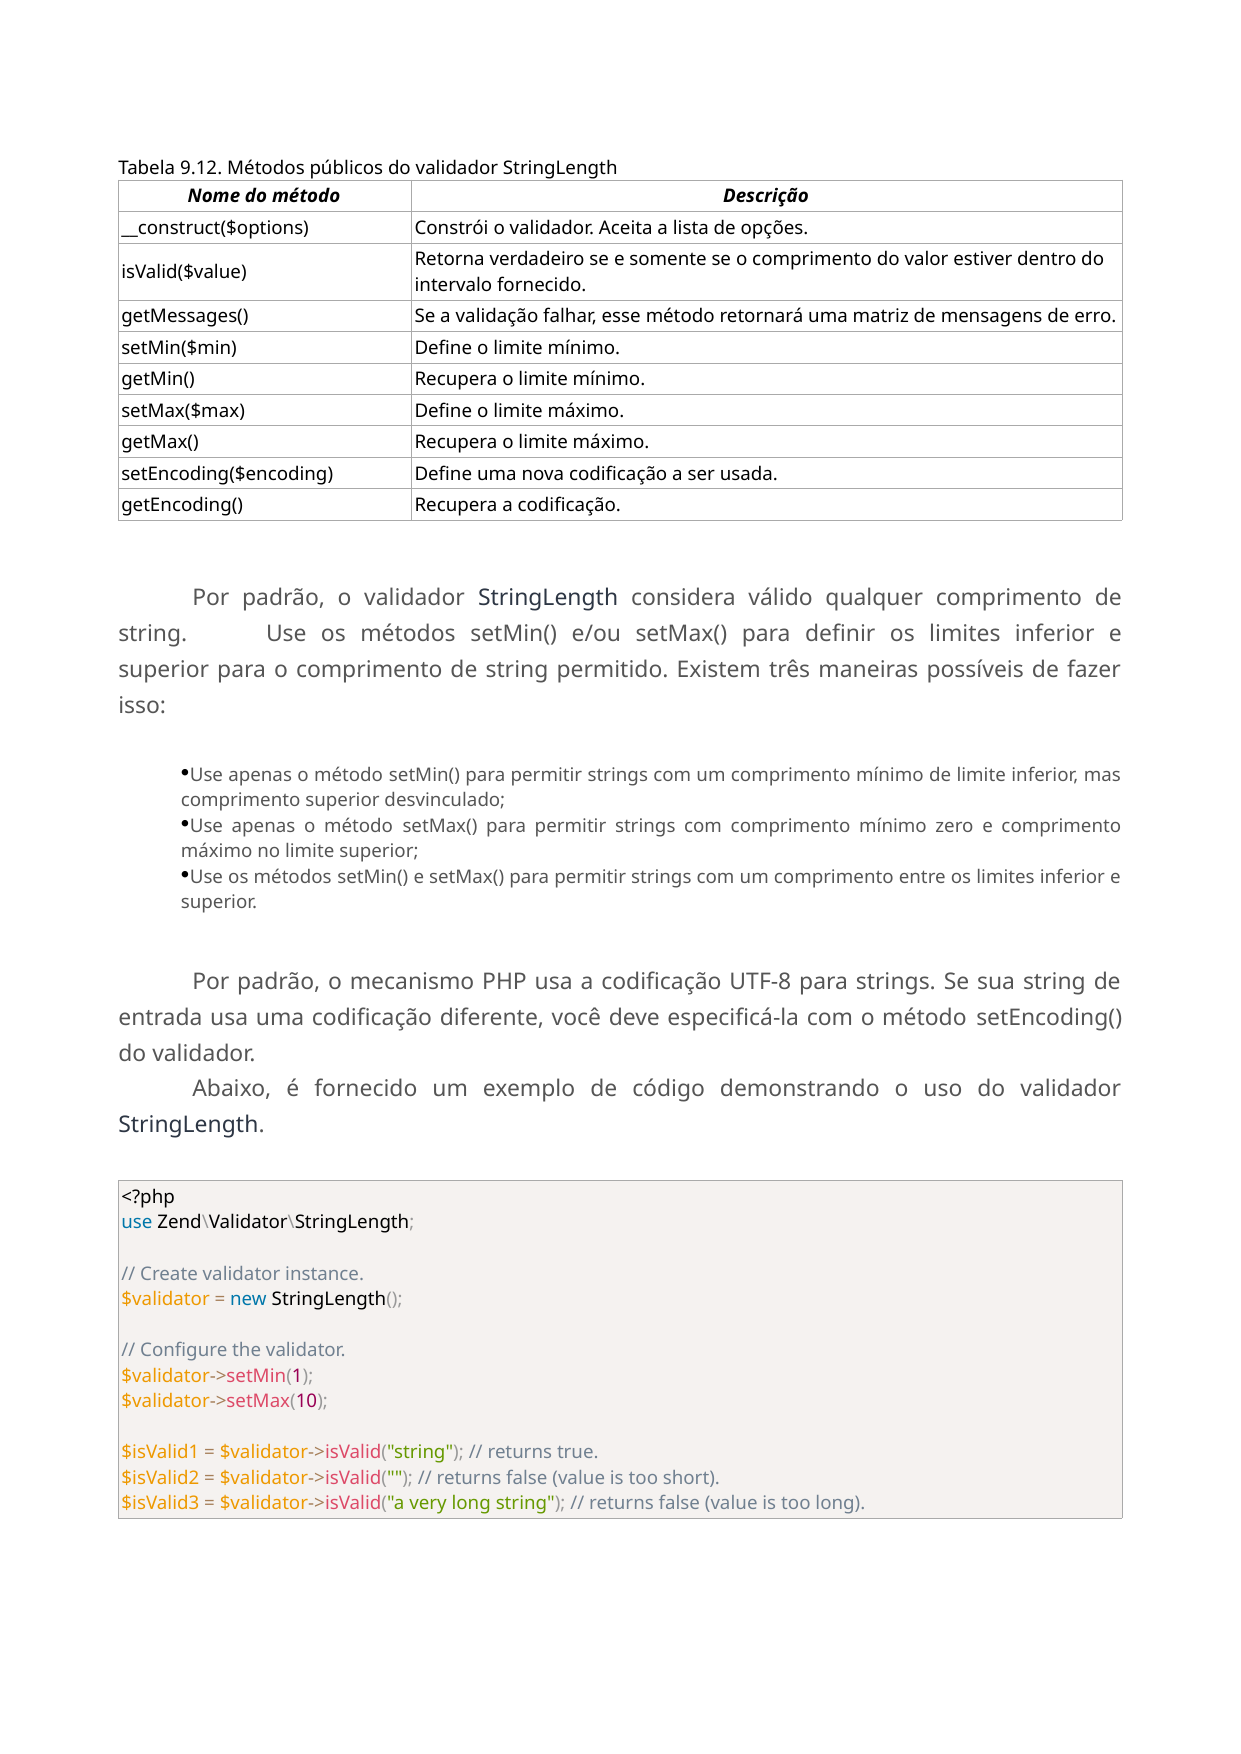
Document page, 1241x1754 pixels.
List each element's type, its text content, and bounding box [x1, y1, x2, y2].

text $validator->setMin(1); [119, 1359, 1122, 1384]
text Por padrão, o validador StringLength considera válido qualquer comprimento de string. Use os métodos setMin() e/ou setMax() para definir os limites inferior e superior para o comprimento de string permitido. Existem três maneiras possíveis de fazer isso: [118, 581, 1122, 720]
table_cell getMax() [119, 426, 411, 457]
text // Configure the validator. [119, 1333, 1122, 1359]
table_header Descrição [412, 181, 1122, 211]
table_cell Recupera o limite máximo. [412, 426, 1122, 457]
text $isValid3 = $validator->isValid("a very long string"); // returns false (value is too long). [119, 1486, 1122, 1518]
table_cell Define o limite máximo. [412, 395, 1122, 425]
table_cell getEncoding() [119, 489, 411, 520]
text Tabela 9.12. Métodos públicos do validador StringLength [118, 154, 1122, 179]
table_cell getMin() [119, 364, 411, 394]
text $validator = new StringLength(); [119, 1282, 1122, 1308]
table_cell __construct($options) [119, 212, 411, 242]
text // Create validator instance. [119, 1257, 1122, 1282]
table_cell Recupera o limite mínimo. [412, 364, 1122, 394]
text $isValid1 = $validator->isValid("string"); // returns true. [119, 1435, 1122, 1461]
list Use apenas o método setMin() para permitir strings com um comprimento mínimo de limite inferior, mas comprimento superior desvinculado; [118, 761, 1122, 812]
text $validator->setMax(10); [119, 1384, 1122, 1410]
table_cell Se a validação falhar, esse método retornará uma matriz de mensagens de erro. [412, 301, 1122, 331]
table_cell Recupera a codificação. [412, 489, 1122, 520]
table_cell Constrói o validador. Aceita a lista de opções. [412, 212, 1122, 242]
text Por padrão, o mecanismo PHP usa a codificação UTF-8 para strings. Se sua string de entrada usa uma codificação diferente, você deve especificá-la com o método setEncoding() do validador. [118, 964, 1122, 1068]
table_header Nome do método [119, 181, 411, 211]
text use Zend\Validator\StringLength; [119, 1206, 1122, 1231]
table_cell Define o limite mínimo. [412, 332, 1122, 362]
text $isValid2 = $validator->isValid(""); // returns false (value is too short). [119, 1461, 1122, 1486]
table_cell Define uma nova codificação a ser usada. [412, 458, 1122, 488]
table_cell getMessages() [119, 301, 411, 331]
table_cell setMax($max) [119, 395, 411, 425]
table_cell isValid($value) [119, 244, 411, 299]
text <?php [119, 1181, 1122, 1206]
table_cell Retorna verdadeiro se e somente se o comprimento do valor estiver dentro do intervalo fornecido. [412, 244, 1122, 299]
list Use os métodos setMin() e setMax() para permitir strings com um comprimento entre os limites inferior e superior. [118, 863, 1122, 914]
text Abaixo, é fornecido um exemplo de código demonstrando o uso do validador StringLength. [118, 1072, 1122, 1139]
table_cell setEncoding($encoding) [119, 458, 411, 488]
table_cell setMin($min) [119, 332, 411, 362]
list Use apenas o método setMax() para permitir strings com comprimento mínimo zero e comprimento máximo no limite superior; [118, 812, 1122, 863]
